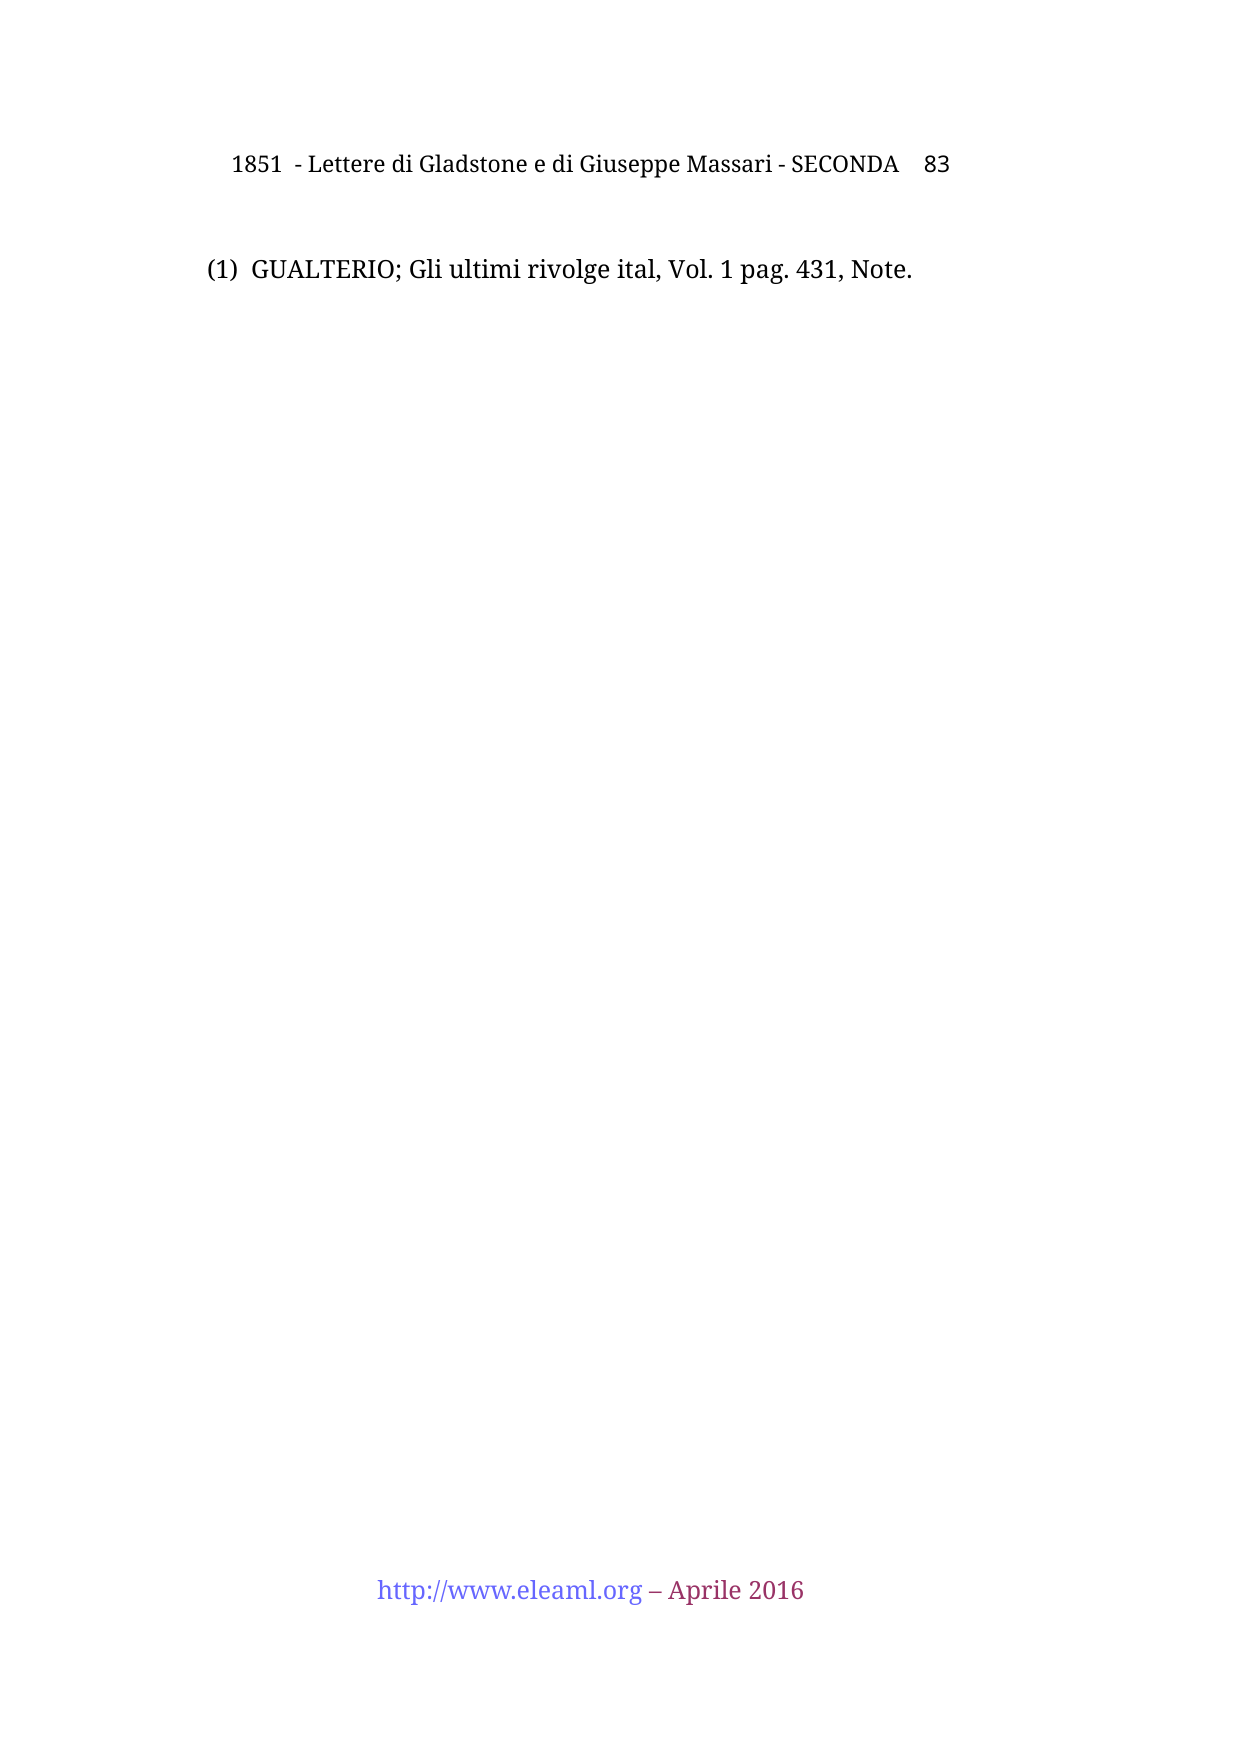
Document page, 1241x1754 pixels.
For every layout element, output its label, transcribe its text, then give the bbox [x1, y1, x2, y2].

text (1) GUALTERIO; Gli ultimi rivolge ital, Vol. 1 pag. 431, Note. [177, 251, 1004, 286]
